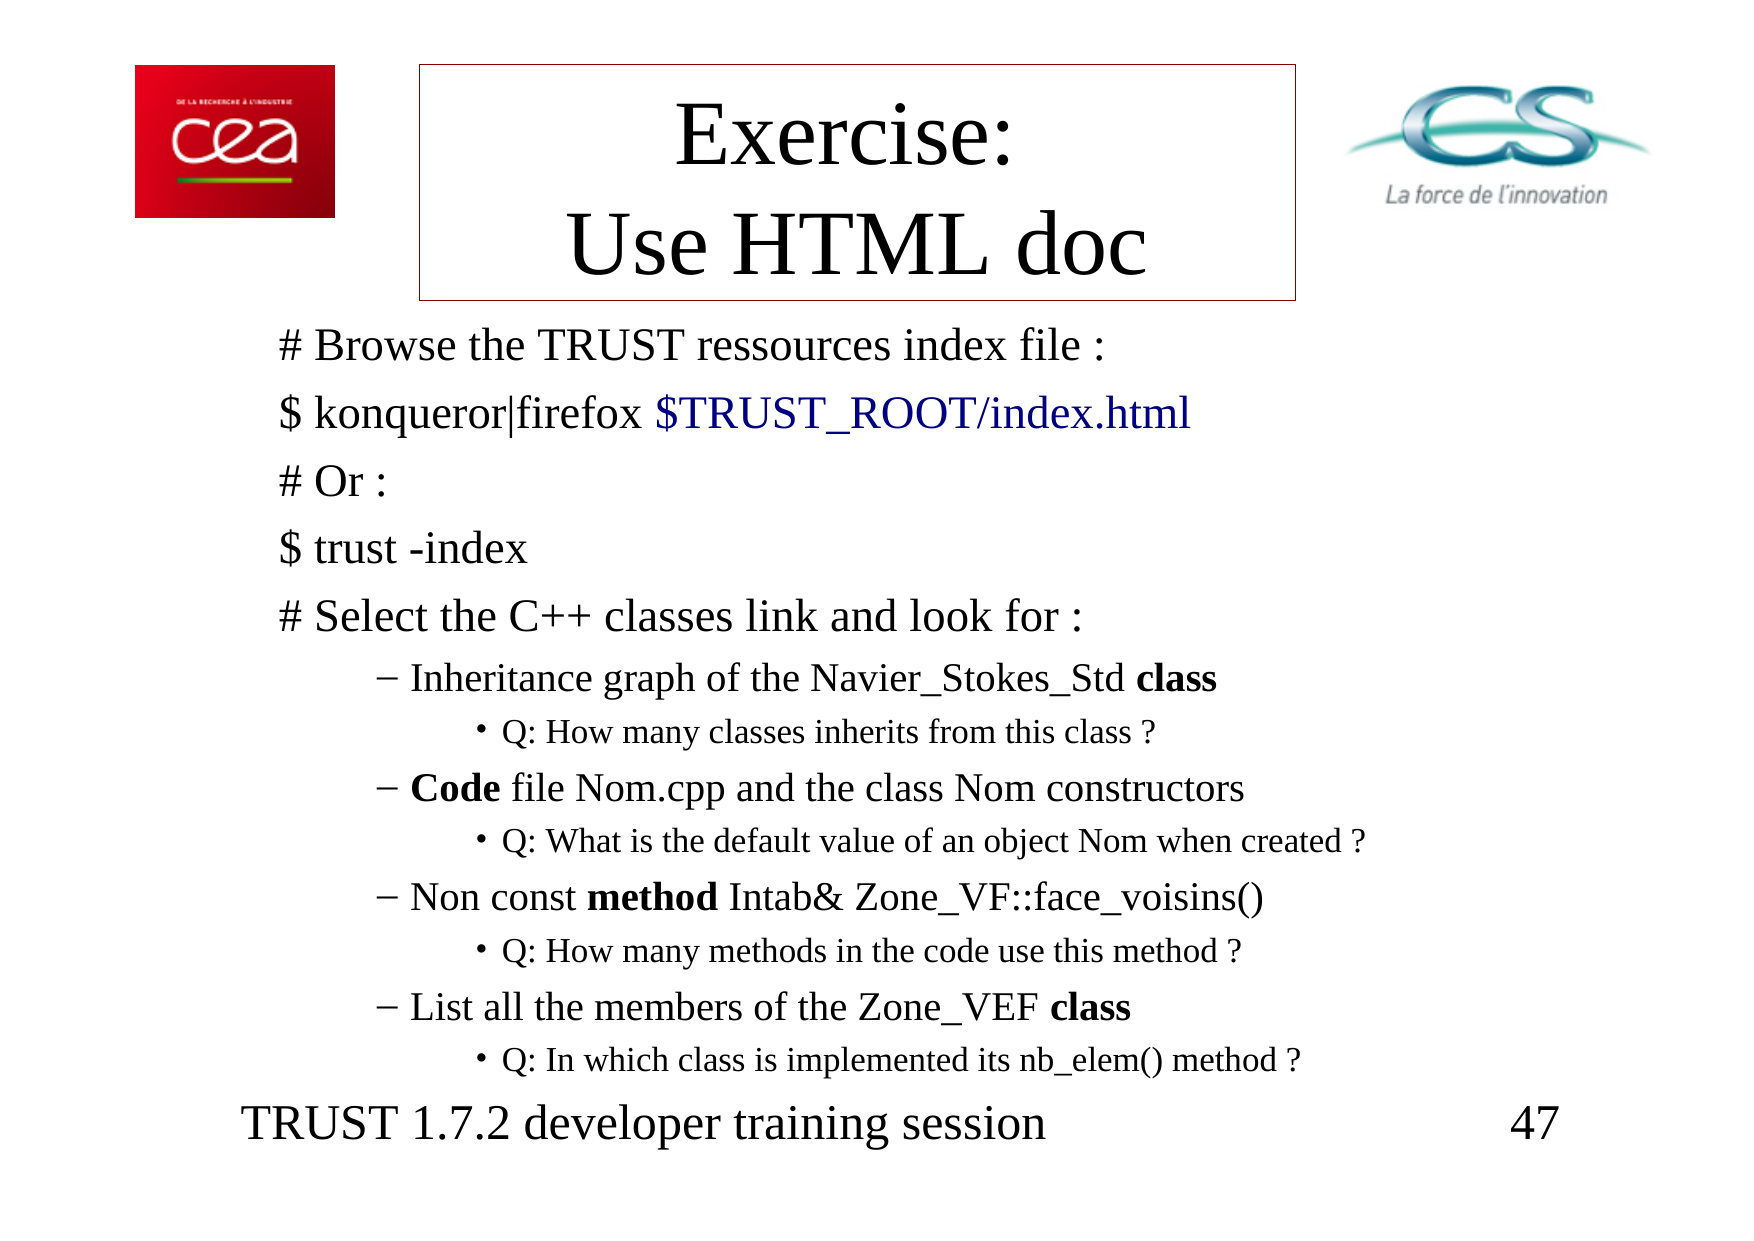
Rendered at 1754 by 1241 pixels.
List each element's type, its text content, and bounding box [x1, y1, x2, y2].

picture [1340, 73, 1662, 218]
title Exercise: Use HTML doc [419, 64, 1296, 301]
picture [135, 65, 335, 218]
list # Browse the TRUST ressources index file : $ konqueror|firefox $TRUST_ROOT/index.html # Or : $ trust -index # Select the C++ classes link and look for : Inheritance graph of the Navier_Stokes_Std class Q: How many classes inherits from this class ? Code file Nom.cpp and the class Nom constructors Q: What is the default value of an object Nom when created ? Non const method Intab& Zone_VF::face_voisins() Q: How many methods in the code use this method ? List all the members of the Zone_VEF class Q: In which class is implemented its nb_elem() method ? [224, 306, 1577, 1098]
